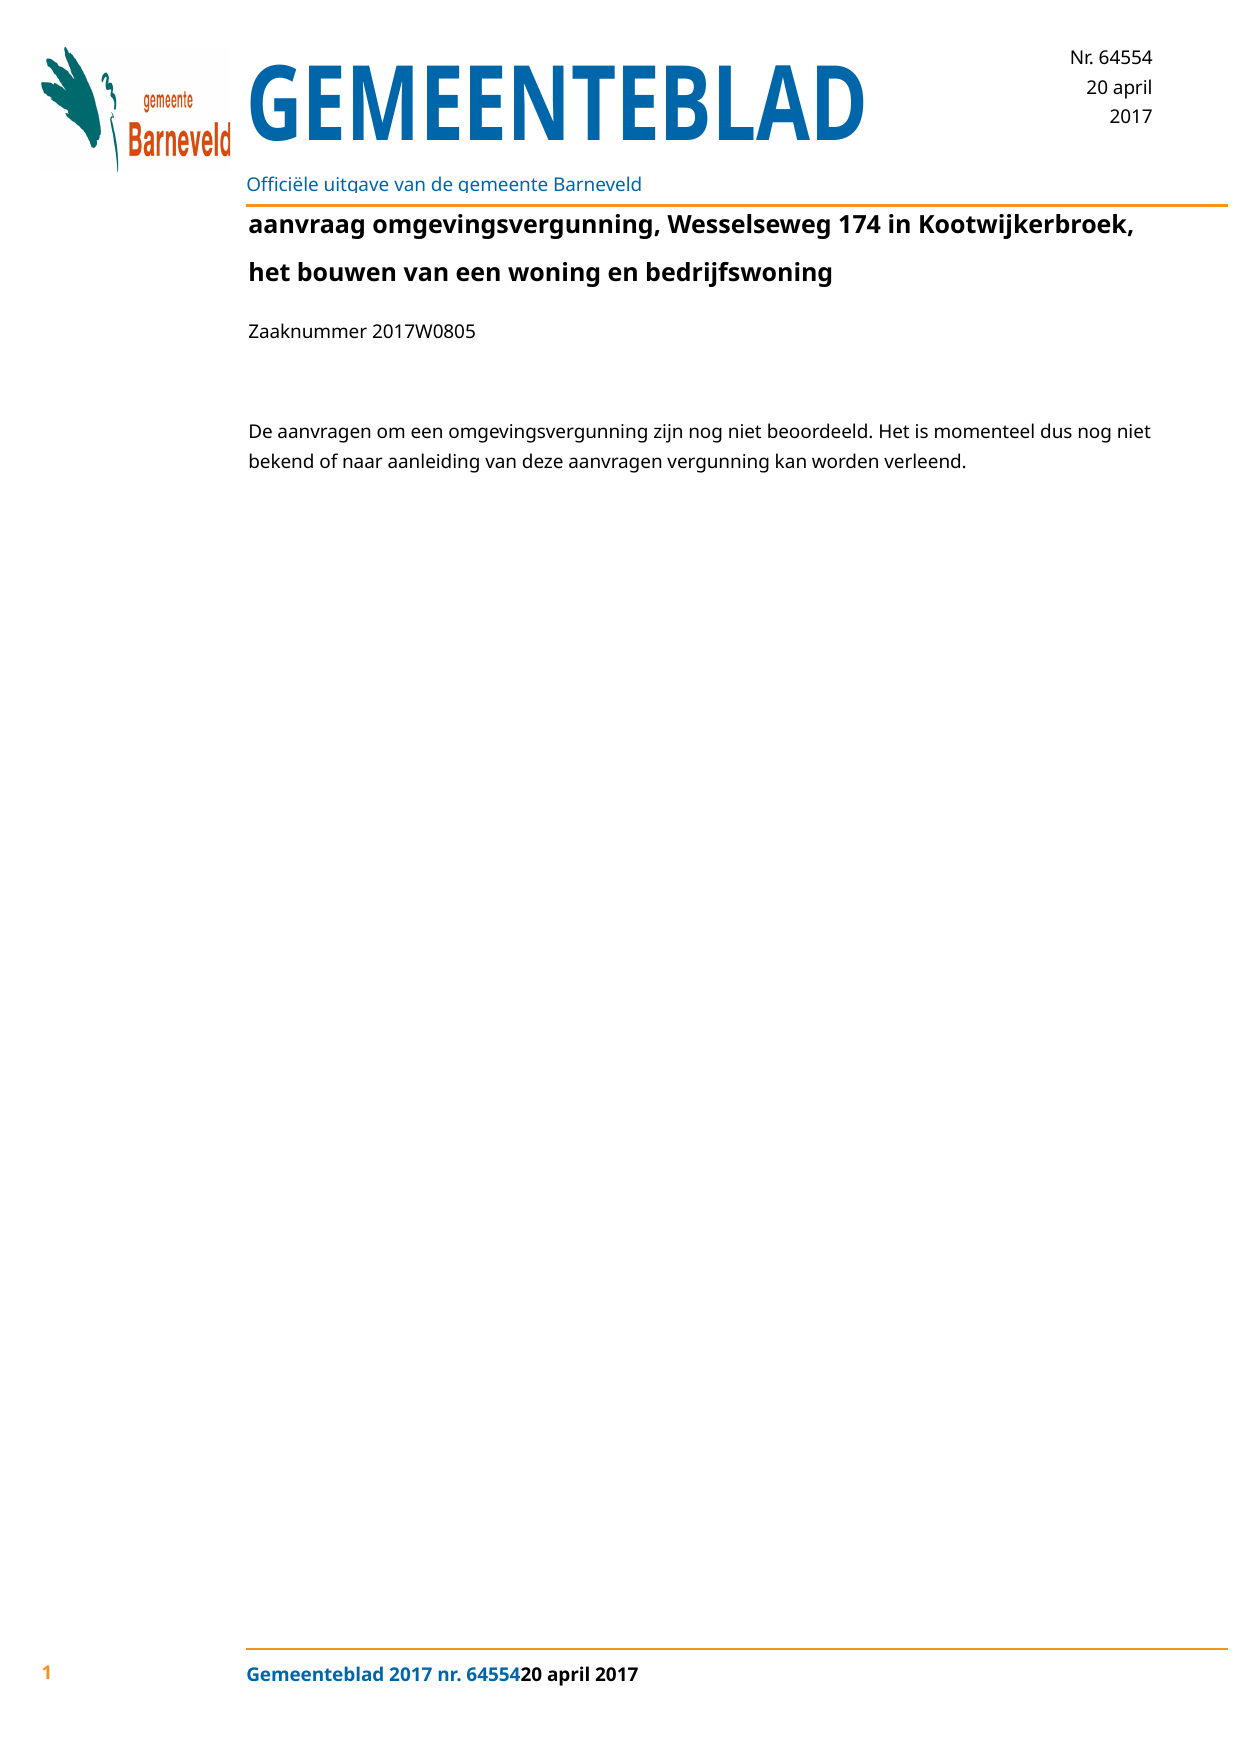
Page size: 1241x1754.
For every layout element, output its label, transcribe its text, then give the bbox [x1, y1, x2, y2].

text aanvraag omgevingsvergunning, Wesselseweg 174 in Kootwijkerbroek, het bouwen van een woning en bedrijfswoning [248, 207, 1152, 288]
text De aanvragen om een omgevingsvergunning zijn nog niet beoordeeld. Het is momenteel dus nog niet bekend of naar aanleiding van deze aanvragen vergunning kan worden verleend. [248, 419, 1152, 474]
text Zaaknummer 2017W0805 [248, 318, 1152, 344]
picture [41, 47, 231, 172]
